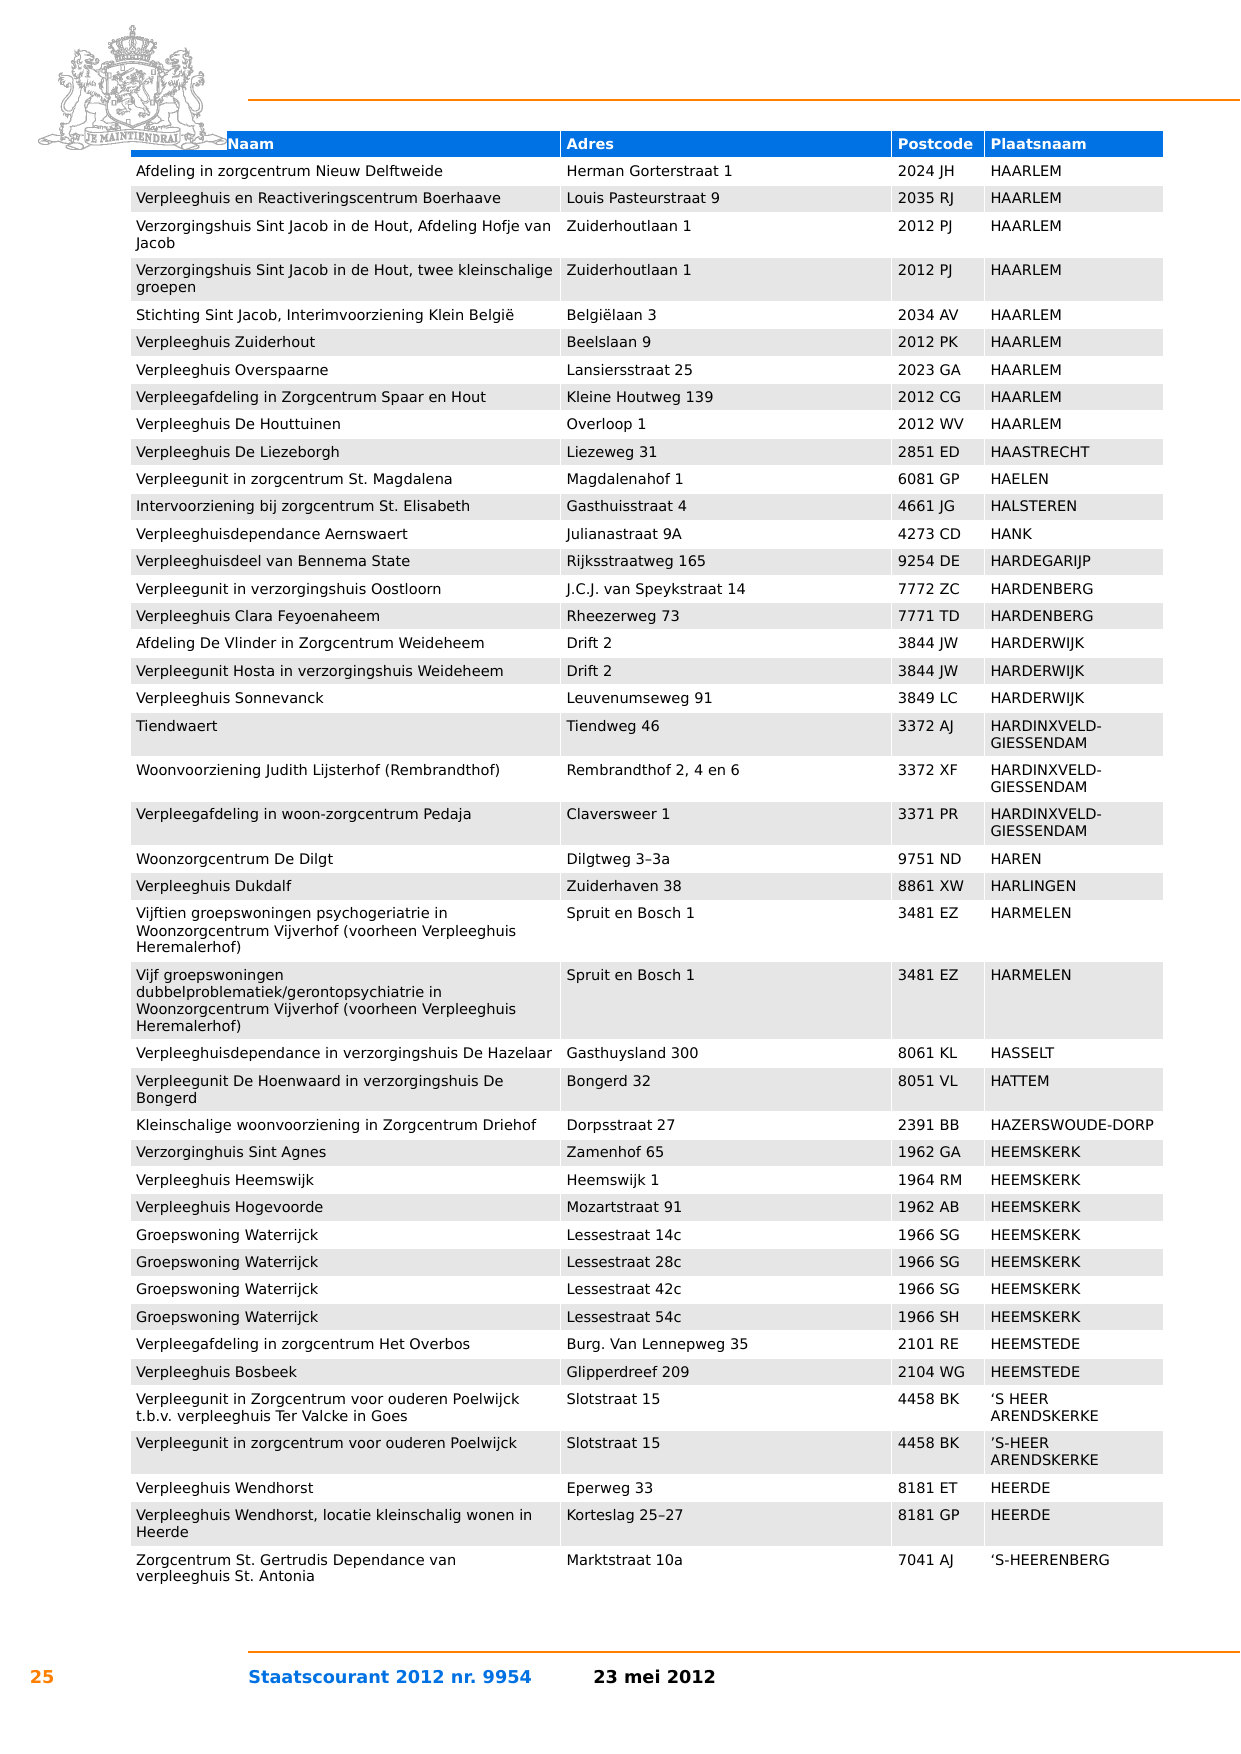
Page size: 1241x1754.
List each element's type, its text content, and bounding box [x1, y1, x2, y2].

table_cell Verpleeghuis Hogevoorde [131, 1194, 560, 1221]
table_cell 2012 PJ [892, 213, 984, 256]
table_cell Vijf groepswoningen dubbelproblematiek/gerontopsychiatrie in Woonzorgcentrum Vijverhof (voorheen Verpleeghuis Heremalerhof) [131, 962, 560, 1039]
table_cell Verpleegunit in zorgcentrum St. Magdalena [131, 466, 560, 493]
table_header Postcode [892, 131, 984, 157]
table_cell Zamenhof 65 [561, 1140, 891, 1166]
table_cell Kleine Houtweg 139 [561, 384, 891, 410]
table_cell 1966 SG [892, 1222, 984, 1248]
table_cell 2012 PJ [892, 258, 984, 301]
table_cell 1966 SG [892, 1249, 984, 1276]
table_cell Glipperdreef 209 [561, 1359, 891, 1385]
table_cell HAREN [985, 846, 1163, 872]
table_cell 4661 JG [892, 494, 984, 520]
table_cell Kleinschalige woonvoorziening in Zorgcentrum Driehof [131, 1112, 560, 1138]
table_cell Verpleeghuis Dukdalf [131, 873, 560, 900]
table_cell Woonzorgcentrum De Dilgt [131, 846, 560, 872]
table_cell Verpleegunit in zorgcentrum voor ouderen Poelwijck [131, 1431, 560, 1474]
table_cell HARMELEN [985, 962, 1163, 1039]
table_cell HARDENBERG [985, 576, 1163, 602]
table_cell 2012 WV [892, 411, 984, 438]
table_cell Herman Gorterstraat 1 [561, 158, 891, 185]
table_cell HEEMSTEDE [985, 1359, 1163, 1385]
table_cell Groepswoning Waterrijck [131, 1277, 560, 1303]
table_cell Louis Pasteurstraat 9 [561, 186, 891, 212]
table_cell HEEMSKERK [985, 1222, 1163, 1248]
table_cell HANK [985, 521, 1163, 547]
table_cell Overloop 1 [561, 411, 891, 438]
table_cell 2034 AV [892, 302, 984, 328]
table_cell HAASTRECHT [985, 439, 1163, 465]
table_cell HEEMSTEDE [985, 1331, 1163, 1358]
table_cell Zuiderhaven 38 [561, 873, 891, 900]
table_cell HEEMSKERK [985, 1304, 1163, 1330]
table_cell Verpleeghuis Sonnevanck [131, 685, 560, 712]
table_cell Claversweer 1 [561, 802, 891, 845]
table_cell HAZERSWOUDE-DORP [985, 1112, 1163, 1138]
table_cell ‘S HEER ARENDSKERKE [985, 1386, 1163, 1429]
table_cell Vijftien groepswoningen psychogeriatrie in Woonzorgcentrum Vijverhof (voorheen Verpleeghuis Heremalerhof) [131, 901, 560, 961]
table_cell 9254 DE [892, 549, 984, 575]
table_cell 7771 TD [892, 603, 984, 629]
table_cell HAARLEM [985, 258, 1163, 301]
table_cell 2851 ED [892, 439, 984, 465]
table_cell Verzorgingshuis Sint Jacob in de Hout, Afdeling Hofje van Jacob [131, 213, 560, 256]
table_cell Dorpsstraat 27 [561, 1112, 891, 1138]
table_cell Korteslag 25–27 [561, 1502, 891, 1546]
table_cell Tiendwaert [131, 713, 560, 756]
table_cell Spruit en Bosch 1 [561, 962, 891, 1039]
table_header Plaatsnaam [985, 131, 1163, 157]
table_cell Afdeling in zorgcentrum Nieuw Delftweide [131, 158, 560, 185]
table_cell Mozartstraat 91 [561, 1194, 891, 1221]
table_cell HAARLEM [985, 384, 1163, 410]
table_cell 7041 AJ [892, 1547, 984, 1590]
table_cell HARDERWIJK [985, 658, 1163, 684]
table_cell HARDINXVELD-GIESSENDAM [985, 713, 1163, 756]
table_cell HASSELT [985, 1040, 1163, 1067]
table_cell Groepswoning Waterrijck [131, 1249, 560, 1276]
table_cell Verpleegafdeling in Zorgcentrum Spaar en Hout [131, 384, 560, 410]
table_cell 2023 GA [892, 357, 984, 383]
table_cell Lessestraat 42c [561, 1277, 891, 1303]
table_cell Verzorginghuis Sint Agnes [131, 1140, 560, 1166]
table_cell Verpleegunit in Zorgcentrum voor ouderen Poelwijck t.b.v. verpleeghuis Ter Valcke in Goes [131, 1386, 560, 1429]
table_cell 1966 SG [892, 1277, 984, 1303]
table_cell Zuiderhoutlaan 1 [561, 213, 891, 256]
table_cell HEERDE [985, 1475, 1163, 1501]
table_cell HEERDE [985, 1502, 1163, 1546]
table_cell 6081 GP [892, 466, 984, 493]
table_cell HAELEN [985, 466, 1163, 493]
table_cell Verpleeghuisdeel van Bennema State [131, 549, 560, 575]
table_cell 3481 EZ [892, 901, 984, 961]
table_cell HAARLEM [985, 329, 1163, 356]
table_cell HARDENBERG [985, 603, 1163, 629]
table_cell 2391 BB [892, 1112, 984, 1138]
table_cell Heemswijk 1 [561, 1167, 891, 1193]
table_cell Verpleeghuis en Reactiveringscentrum Boerhaave [131, 186, 560, 212]
table_cell HALSTEREN [985, 494, 1163, 520]
table_cell Beelslaan 9 [561, 329, 891, 356]
table_cell Verpleeghuisdependance Aernswaert [131, 521, 560, 547]
table_cell HATTEM [985, 1068, 1163, 1111]
table_cell Belgiëlaan 3 [561, 302, 891, 328]
table_cell Rijksstraatweg 165 [561, 549, 891, 575]
table_cell Zorgcentrum St. Gertrudis Dependance van verpleeghuis St. Antonia [131, 1547, 560, 1590]
table_cell Verpleeghuis Bosbeek [131, 1359, 560, 1385]
table_cell 3849 LC [892, 685, 984, 712]
table_header Adres [561, 131, 891, 157]
table_cell HEEMSKERK [985, 1194, 1163, 1221]
table_cell ’S-HEER ARENDSKERKE [985, 1431, 1163, 1474]
table_cell Eperweg 33 [561, 1475, 891, 1501]
table_cell Gasthuisstraat 4 [561, 494, 891, 520]
table_cell Lansiersstraat 25 [561, 357, 891, 383]
table_cell Burg. Van Lennepweg 35 [561, 1331, 891, 1358]
table_cell 1962 AB [892, 1194, 984, 1221]
table_cell Lessestraat 14c [561, 1222, 891, 1248]
table_cell 3481 EZ [892, 962, 984, 1039]
table_cell Liezeweg 31 [561, 439, 891, 465]
table_cell 2012 CG [892, 384, 984, 410]
table_cell HAARLEM [985, 302, 1163, 328]
table_cell 4273 CD [892, 521, 984, 547]
table_cell Zuiderhoutlaan 1 [561, 258, 891, 301]
table_cell HAARLEM [985, 357, 1163, 383]
table_cell Stichting Sint Jacob, Interimvoorziening Klein België [131, 302, 560, 328]
table_cell Julianastraat 9A [561, 521, 891, 547]
table_cell Verpleeghuisdependance in verzorgingshuis De Hazelaar [131, 1040, 560, 1067]
table_cell 8861 XW [892, 873, 984, 900]
table_cell HARDEGARIJP [985, 549, 1163, 575]
table_cell 8181 ET [892, 1475, 984, 1501]
table_cell 4458 BK [892, 1386, 984, 1429]
table_cell Tiendweg 46 [561, 713, 891, 756]
table_cell Verpleegafdeling in woon-zorgcentrum Pedaja [131, 802, 560, 845]
table_cell Leuvenumseweg 91 [561, 685, 891, 712]
table_cell Slotstraat 15 [561, 1386, 891, 1429]
table_cell Lessestraat 54c [561, 1304, 891, 1330]
table_cell HEEMSKERK [985, 1277, 1163, 1303]
table_cell ‘S-HEERENBERG [985, 1547, 1163, 1590]
table_cell Drift 2 [561, 631, 891, 657]
table_cell Rembrandthof 2, 4 en 6 [561, 757, 891, 801]
table_cell Spruit en Bosch 1 [561, 901, 891, 961]
table_cell 2101 RE [892, 1331, 984, 1358]
table_cell Verpleeghuis De Houttuinen [131, 411, 560, 438]
table_cell HEEMSKERK [985, 1167, 1163, 1193]
picture [38, 25, 227, 150]
table_cell HAARLEM [985, 186, 1163, 212]
table_cell Woonvoorziening Judith Lijsterhof (Rembrandthof) [131, 757, 560, 801]
table_cell Verpleeghuis Clara Feyoenaheem [131, 603, 560, 629]
table_cell 2035 RJ [892, 186, 984, 212]
table_cell Slotstraat 15 [561, 1431, 891, 1474]
table_cell 7772 ZC [892, 576, 984, 602]
table_cell Afdeling De Vlinder in Zorgcentrum Weideheem [131, 631, 560, 657]
table_cell HARDINXVELD-GIESSENDAM [985, 802, 1163, 845]
table_cell 2012 PK [892, 329, 984, 356]
table_cell HAARLEM [985, 158, 1163, 185]
table_cell HAARLEM [985, 213, 1163, 256]
table_cell Magdalenahof 1 [561, 466, 891, 493]
table_cell Verpleegunit De Hoenwaard in verzorgingshuis De Bongerd [131, 1068, 560, 1111]
table_cell HEEMSKERK [985, 1249, 1163, 1276]
table_cell Verpleeghuis Overspaarne [131, 357, 560, 383]
table_cell 8061 KL [892, 1040, 984, 1067]
table_cell 3844 JW [892, 631, 984, 657]
table_cell 3372 AJ [892, 713, 984, 756]
table_cell HAARLEM [985, 411, 1163, 438]
table_cell HARDERWIJK [985, 631, 1163, 657]
table_cell 8051 VL [892, 1068, 984, 1111]
table_cell Dilgtweg 3–3a [561, 846, 891, 872]
table_cell 2104 WG [892, 1359, 984, 1385]
table_header Naam [131, 131, 560, 157]
table_cell Gasthuysland 300 [561, 1040, 891, 1067]
table_cell Verpleegunit Hosta in verzorgingshuis Weideheem [131, 658, 560, 684]
table_cell Verpleeghuis Heemswijk [131, 1167, 560, 1193]
table_cell Verzorgingshuis Sint Jacob in de Hout, twee kleinschalige groepen [131, 258, 560, 301]
table_cell 9751 ND [892, 846, 984, 872]
table_cell HARDINXVELD-GIESSENDAM [985, 757, 1163, 801]
table_cell J.C.J. van Speykstraat 14 [561, 576, 891, 602]
table_cell 3372 XF [892, 757, 984, 801]
table_cell Marktstraat 10a [561, 1547, 891, 1590]
table_cell Drift 2 [561, 658, 891, 684]
table_cell 1966 SH [892, 1304, 984, 1330]
table_cell 1964 RM [892, 1167, 984, 1193]
table_cell Rheezerweg 73 [561, 603, 891, 629]
table_cell HARLINGEN [985, 873, 1163, 900]
table_cell 1962 GA [892, 1140, 984, 1166]
table_cell HARDERWIJK [985, 685, 1163, 712]
table_cell HARMELEN [985, 901, 1163, 961]
table_cell Verpleegafdeling in zorgcentrum Het Overbos [131, 1331, 560, 1358]
table_cell Intervoorziening bij zorgcentrum St. Elisabeth [131, 494, 560, 520]
table_cell Verpleeghuis Wendhorst, locatie kleinschalig wonen in Heerde [131, 1502, 560, 1546]
table_cell Groepswoning Waterrijck [131, 1304, 560, 1330]
table_cell Verpleeghuis Zuiderhout [131, 329, 560, 356]
table_cell Verpleeghuis Wendhorst [131, 1475, 560, 1501]
table_cell Lessestraat 28c [561, 1249, 891, 1276]
table_cell Verpleeghuis De Liezeborgh [131, 439, 560, 465]
table_cell 3371 PR [892, 802, 984, 845]
table_cell 2024 JH [892, 158, 984, 185]
table_cell 8181 GP [892, 1502, 984, 1546]
table_cell Groepswoning Waterrijck [131, 1222, 560, 1248]
table_cell Bongerd 32 [561, 1068, 891, 1111]
table_cell Verpleegunit in verzorgingshuis Oostloorn [131, 576, 560, 602]
table_cell 3844 JW [892, 658, 984, 684]
table_cell 4458 BK [892, 1431, 984, 1474]
table_cell HEEMSKERK [985, 1140, 1163, 1166]
